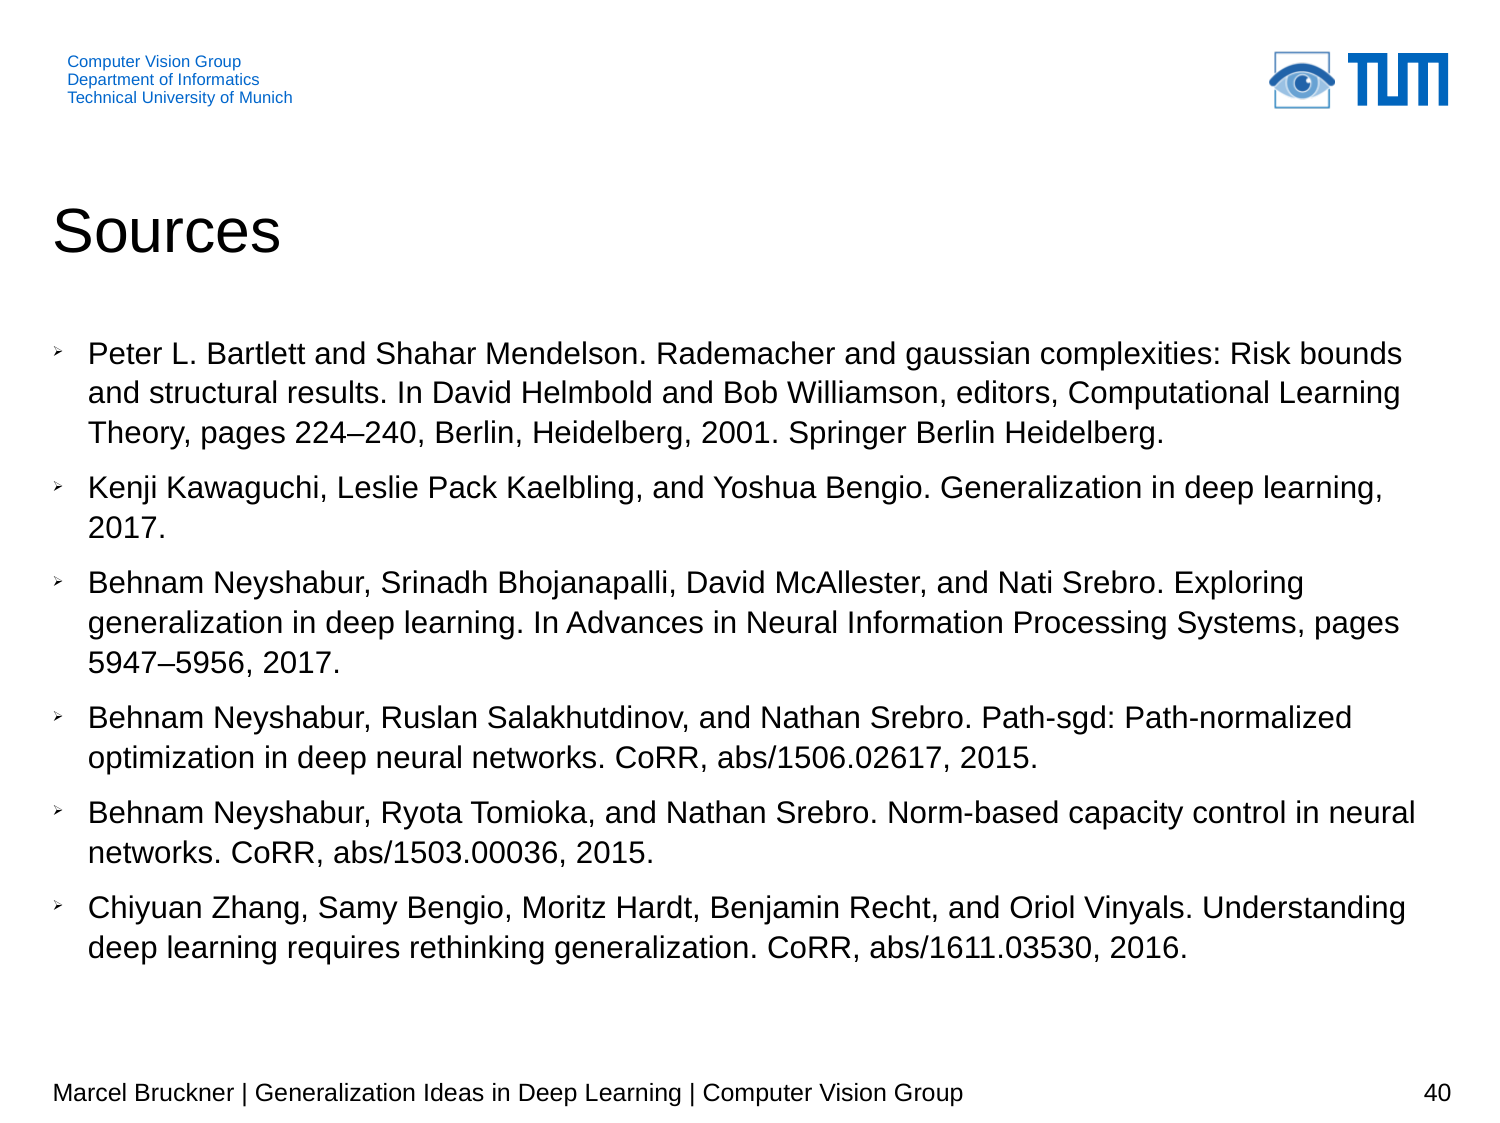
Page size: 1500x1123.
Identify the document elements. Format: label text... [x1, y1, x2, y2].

list Peter L. Bartlett and Shahar Mendelson. Rademacher and gaussian complexities: Risk bounds and structural results. In David Helmbold and Bob Williamson, editors, Computational Learning Theory, pages 224–240, Berlin, Heidelberg, 2001. Springer Berlin Heidelberg. Kenji Kawaguchi, Leslie Pack Kaelbling, and Yoshua Bengio. Generalization in deep learning, 2017. Behnam Neyshabur, Srinadh Bhojanapalli, David McAllester, and Nati Srebro. Exploring generalization in deep learning. In Advances in Neural Information Processing Systems, pages 5947–5956, 2017. Behnam Neyshabur, Ruslan Salakhutdinov, and Nathan Srebro. Path-sgd: Path-normalized optimization in deep neural networks. CoRR, abs/1506.02617, 2015. Behnam Neyshabur, Ryota Tomioka, and Nathan Srebro. Norm-based capacity control in neural networks. CoRR, abs/1503.00036, 2015. Chiyuan Zhang, Samy Bengio, Moritz Hardt, Benjamin Recht, and Oriol Vinyals. Understanding deep learning requires rethinking generalization. CoRR, abs/1611.03530, 2016. [52, 330, 1453, 1122]
title Sources [52, 195, 1453, 266]
picture [1269, 47, 1335, 113]
